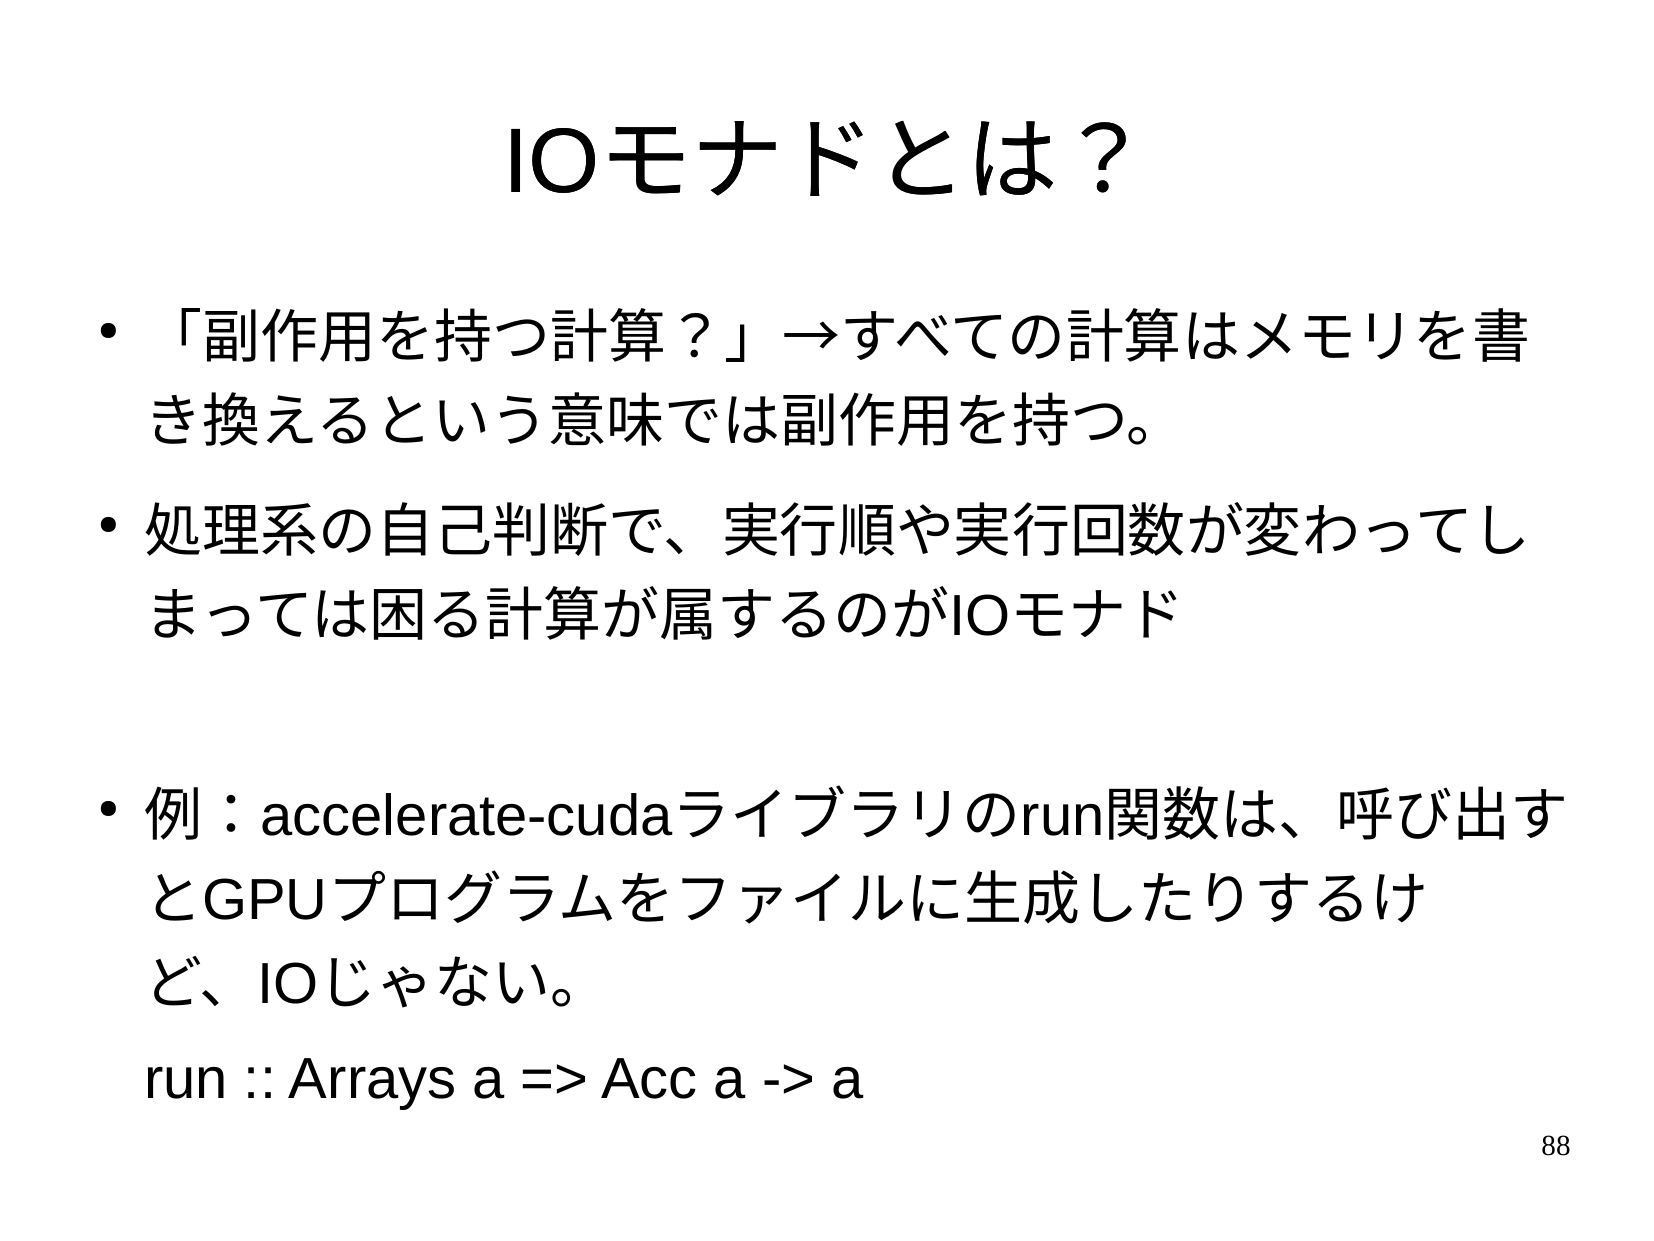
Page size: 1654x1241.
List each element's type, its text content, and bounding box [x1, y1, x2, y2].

list 「副作用を持つ計算？」→すべての計算はメモリを書き換えるという意味では副作用を持つ。 処理系の自己判断で、実行順や実行回数が変わってしまっては困る計算が属するのがIOモナド 例：accelerate-cudaライブラリのrun関数は、呼び出すとGPUプログラムをファイルに生成したりするけど、IOじゃない。 run :: Arrays a => Acc a -> a [82, 290, 1571, 1123]
text_box IOモナドとは？ [82, 49, 1571, 257]
